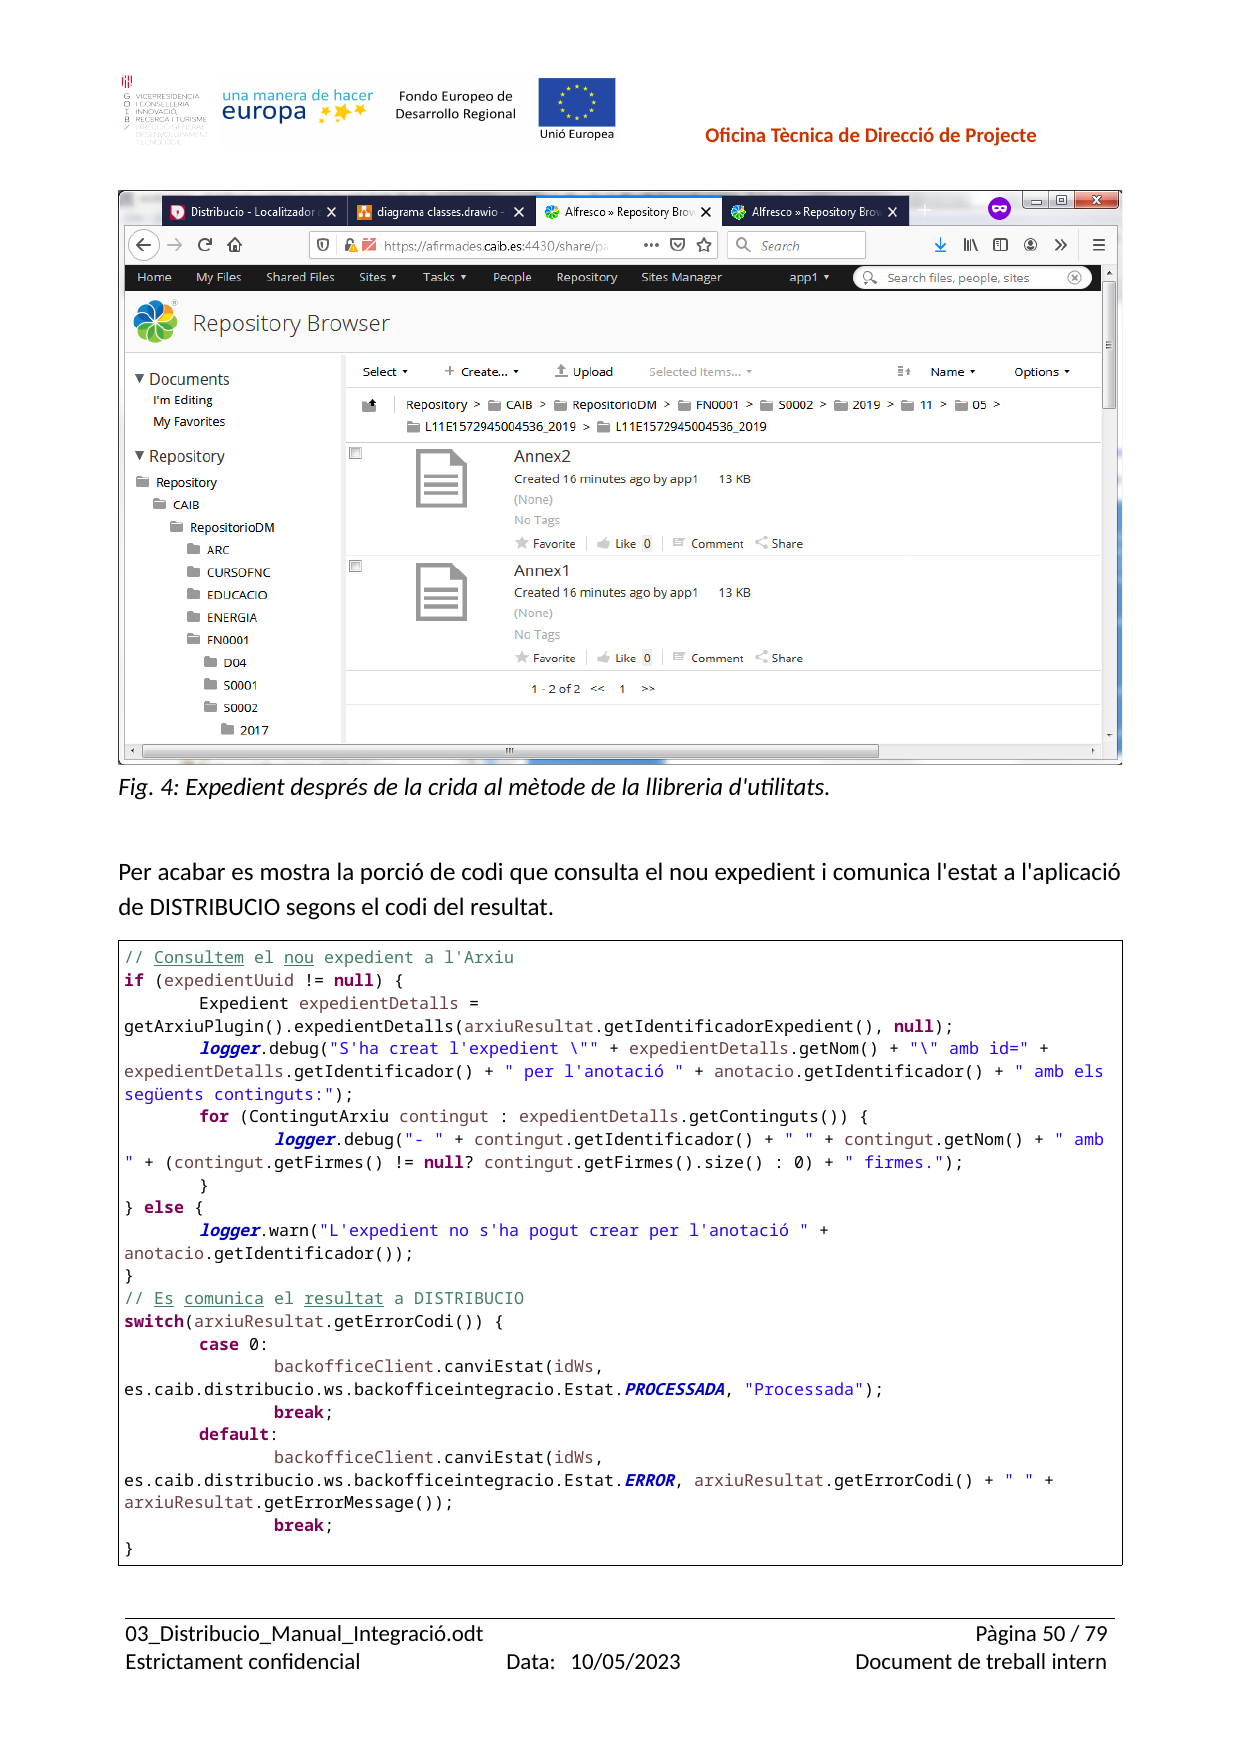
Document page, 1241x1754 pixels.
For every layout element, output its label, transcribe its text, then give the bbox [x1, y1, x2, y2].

text Per acabar es mostra la porció de codi que consulta el nou expedient i comunica l'estat a l'aplicació de DISTRIBUCIO segons el codi del resultat. [118, 856, 1122, 921]
table_header // Consultem el nou expedient a l'Arxiu if (expedientUuid != null) { Expedient expedientDetalls = getArxiuPlugin().expedientDetalls(arxiuResultat.getIdentificadorExpedient(), null); logger.debug("S'ha creat l'expedient \"" + expedientDetalls.getNom() + "\" amb id=" + expedientDetalls.getIdentificador() + " per l'anotació " + anotacio.getIdentificador() + " amb els següents continguts:"); for (ContingutArxiu contingut : expedientDetalls.getContinguts()) { logger.debug("- " + contingut.getIdentificador() + " " + contingut.getNom() + " amb " + (contingut.getFirmes() != null? contingut.getFirmes().size() : 0) + " firmes."); } } else { logger.warn("L'expedient no s'ha pogut crear per l'anotació " + anotacio.getIdentificador()); } // Es comunica el resultat a DISTRIBUCIO switch(arxiuResultat.getErrorCodi()) { case 0: backofficeClient.canviEstat(idWs, es.caib.distribucio.ws.backofficeintegracio.Estat.PROCESSADA, "Processada"); break; default: backofficeClient.canviEstat(idWs, es.caib.distribucio.ws.backofficeintegracio.Estat.ERROR, arxiuResultat.getErrorCodi() + " " + arxiuResultat.getErrorMessage()); break; } [119, 941, 1122, 1565]
picture [219, 73, 621, 147]
text Fig. 4: Expedient després de la crida al mètode de la llibreria d'utilitats. [118, 765, 1122, 802]
picture [118, 190, 1123, 765]
picture [118, 73, 213, 147]
